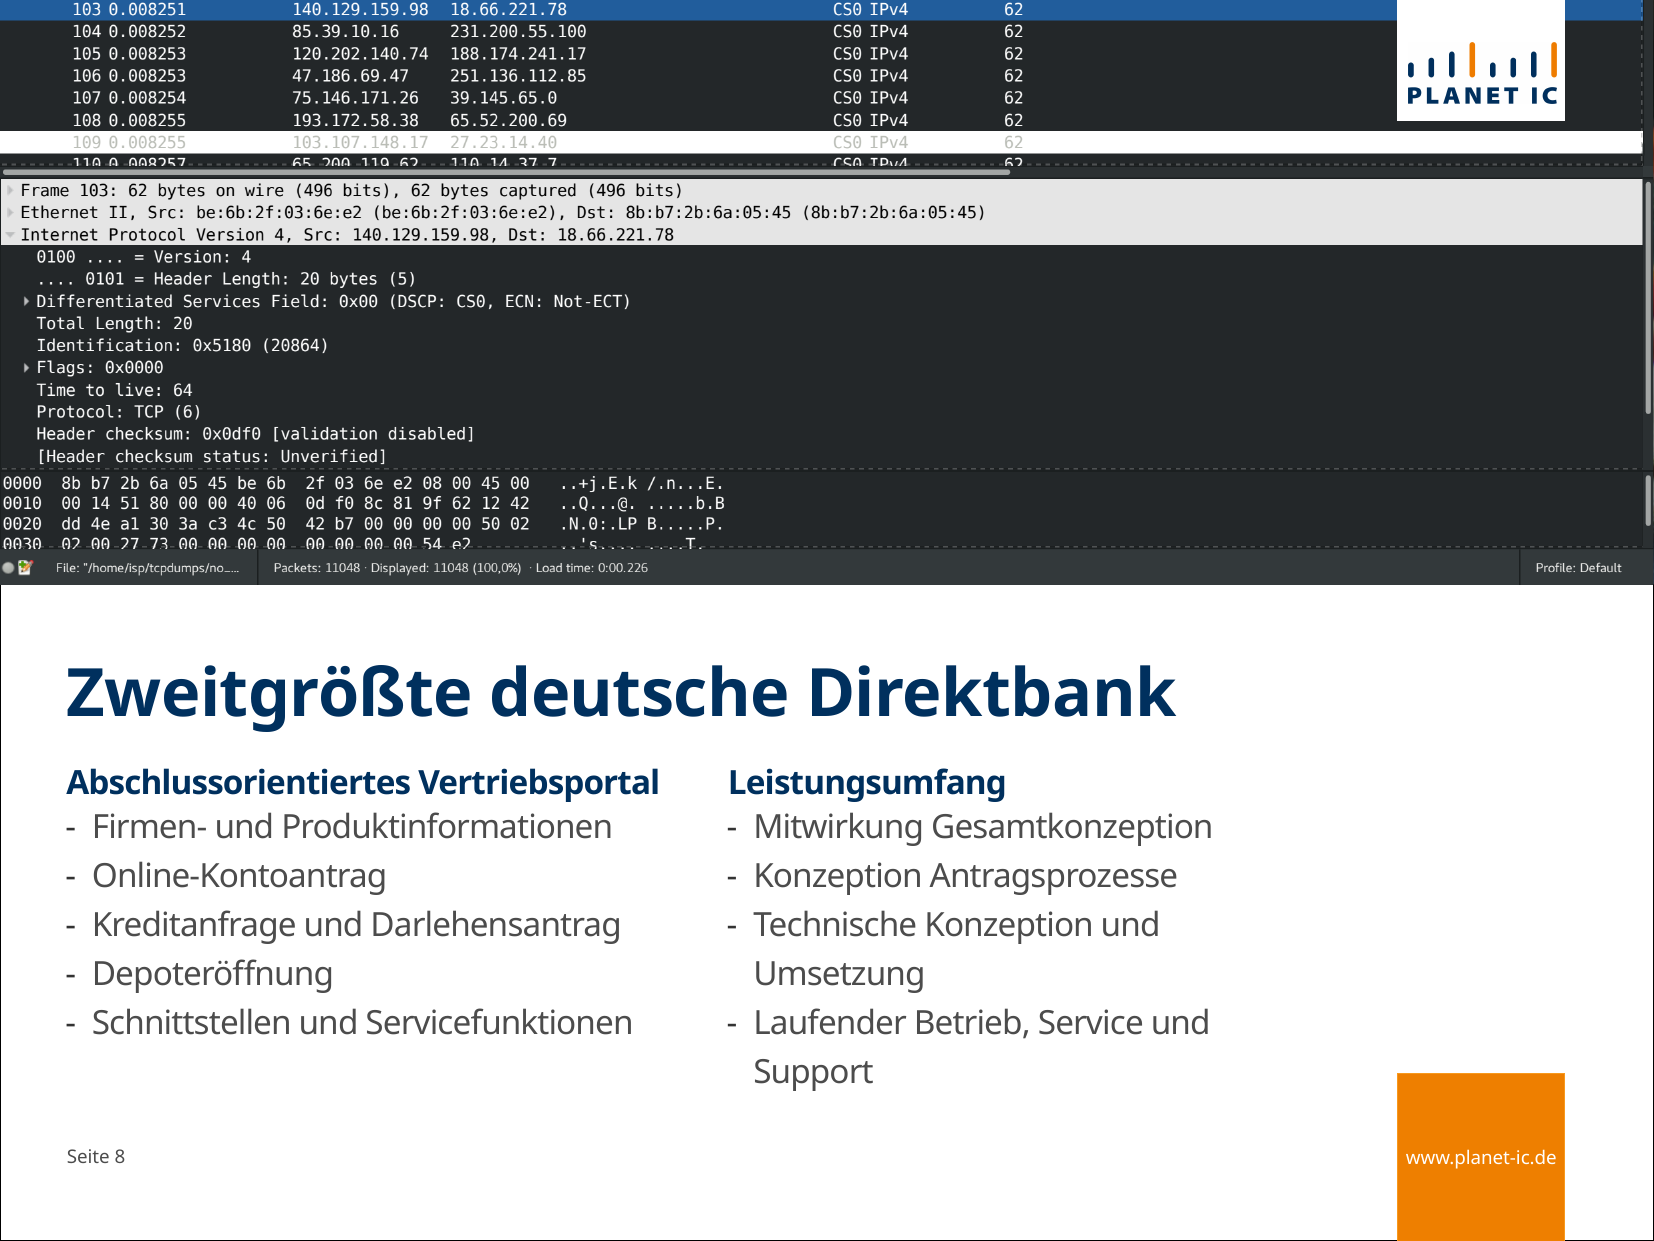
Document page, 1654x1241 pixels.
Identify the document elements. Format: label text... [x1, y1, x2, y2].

text_box Mitwirkung Gesamtkonzeption Konzeption Antragsprozesse Technische Konzeption und Umsetzung Laufender Betrieb, Service und Support [726, 799, 1333, 1038]
picture [1408, 42, 1557, 105]
text_box Zweitgrößte deutsche Direktbank [66, 645, 1332, 710]
text_box [1397, 0, 1565, 121]
text_box Firmen- und Produktinformationen Online-Kontoantrag Kreditanfrage und Darlehensantrag Depoteröffnung Schnittstellen und Servicefunktionen [65, 799, 672, 1038]
text_box Abschlussorientiertes Vertriebsportal [66, 754, 669, 799]
text_box Leistungsumfang [727, 754, 1330, 799]
picture [0, 0, 1654, 585]
